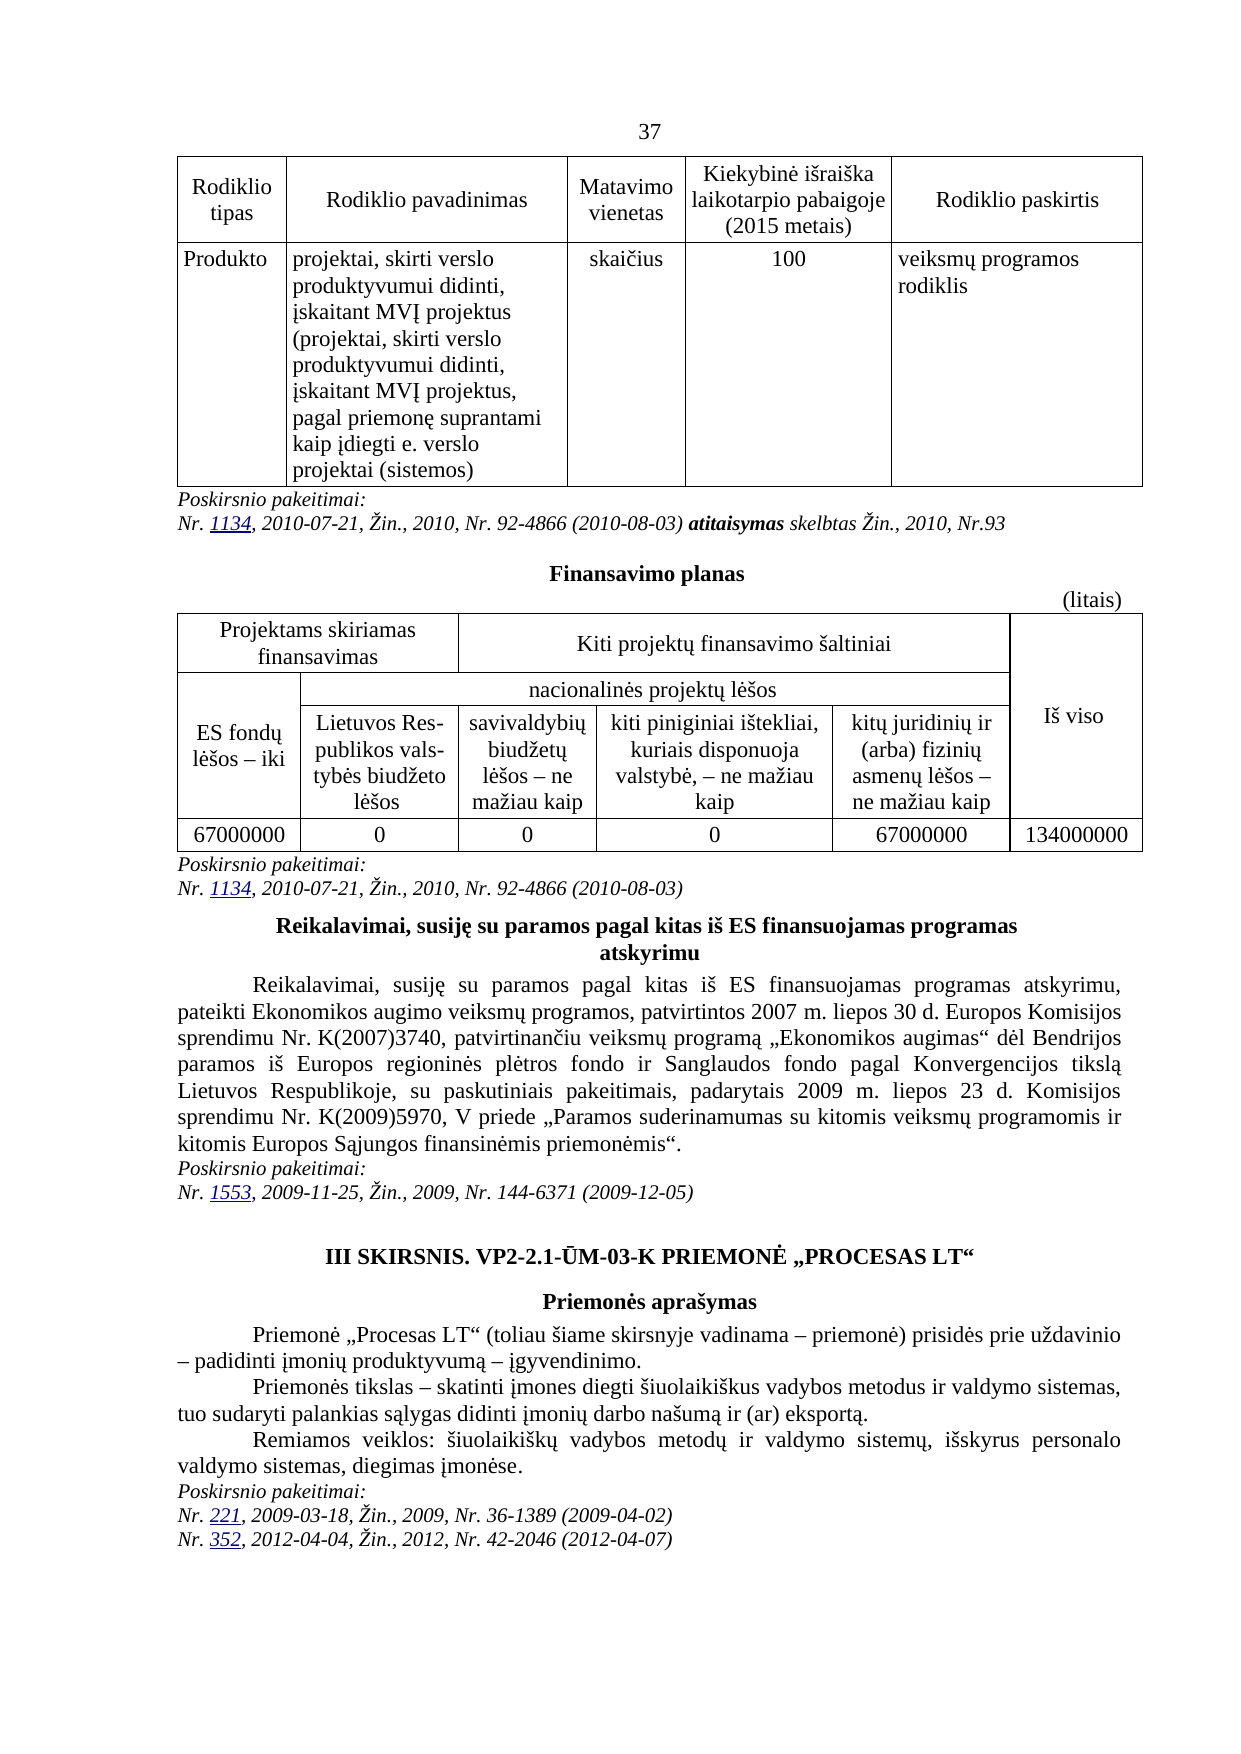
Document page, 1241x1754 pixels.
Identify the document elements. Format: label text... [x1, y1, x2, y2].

text Finansavimo planas [177, 560, 1122, 586]
text Priemonė „Procesas LT“ (toliau šiame skirsnyje vadinama – priemonė) prisidės prie uždavinio – padidinti įmonių produktyvumą – įgyvendinimo. [177, 1321, 1122, 1373]
table_header Kiekybinė išraiška laikotarpio pabaigoje (2015 metais) [686, 157, 891, 242]
table_header Rodiklio tipas [178, 157, 286, 242]
subtitle III SKIRSNIS. VP2-2.1-ŪM-03-K priemonė „pROCESAS LT“ [177, 1243, 1122, 1269]
text Poskirsnio pakeitimai: [177, 487, 1122, 511]
table_header Projektams skiriamas finansavimas [178, 614, 458, 672]
text Nr. 1134, 2010-07-21, Žin., 2010, Nr. 92-4866 (2010-08-03) atitaisymas skelbtas Žin., 2010, Nr.93 [177, 511, 1122, 535]
table_cell savivaldybių biudžetų lėšos – ne mažiau kaip [459, 706, 596, 818]
table_cell skaičius [568, 243, 685, 486]
table_cell nacionalinės projektų lėšos [301, 673, 1009, 705]
text Nr. 221, 2009-03-18, Žin., 2009, Nr. 36-1389 (2009-04-02) [177, 1503, 1122, 1527]
text Nr. 1134, 2010-07-21, Žin., 2010, Nr. 92-4866 (2010-08-03) [177, 876, 1122, 900]
table_cell 0 [459, 819, 596, 851]
text Poskirsnio pakeitimai: [177, 852, 1122, 876]
table_cell kiti piniginiai ištekliai, kuriais disponuoja valstybė, – ne mažiau kaip [597, 706, 832, 818]
text Priemonės aprašymas [177, 1288, 1122, 1314]
table_cell 134000000 [1011, 819, 1142, 851]
table_cell 0 [597, 819, 832, 851]
text Priemonės tikslas – skatinti įmones diegti šiuolaikiškus vadybos metodus ir valdymo sistemas, tuo sudaryti palankias sąlygas didinti įmonių darbo našumą ir (ar) eksportą. [177, 1373, 1122, 1426]
table_cell Produkto [178, 243, 286, 486]
text Remiamos veiklos: šiuolaikiškų vadybos metodų ir valdymo sistemų, išskyrus personalo valdymo sistemas, diegimas įmonėse. [177, 1426, 1122, 1479]
table_cell Lietuvos Res­publikos vals­ty­bės biudžeto lėšos [301, 706, 458, 818]
table_header Rodiklio pavadinimas [287, 157, 567, 242]
table_cell veiksmų programos rodiklis [892, 243, 1142, 486]
text Nr. 1553, 2009-11-25, Žin., 2009, Nr. 144-6371 (2009-12-05) [177, 1180, 1122, 1204]
table_cell projektai, skirti verslo produktyvumui didinti, įskaitant MVĮ projektus (projektai, skirti verslo produktyvumui didinti, įskaitant MVĮ projektus, pagal priemonę suprantami kaip įdiegti e. verslo projektai (sistemos) [287, 243, 567, 486]
table_cell kitų juridinių ir (arba) fizinių asmenų lėšos – ne mažiau kaip [833, 706, 1009, 818]
text Reikalavimai, susiję su paramos pagal kitas iš ES finansuojamas programas atskyrimu, pateikti Ekonomikos augimo veiksmų programos, patvirtintos 2007 m. liepos 30 d. Europos Komisijos sprendimu Nr. K(2007)3740, patvirtinančiu veiksmų programą „Ekonomikos augimas“ dėl Bendrijos paramos iš Europos regioninės plėtros fondo ir Sanglaudos fondo pagal Konvergencijos tikslą Lietuvos Respublikoje, su paskutiniais pakeitimais, padarytais 2009 m. liepos 23 d. Komisijos sprendimu Nr. K(2009)5970, V priede „Paramos suderinamumas su kitomis veiksmų programomis ir kitomis Europos Sąjungos finansinėmis priemonėmis“. [177, 971, 1122, 1156]
table_cell 0 [301, 819, 458, 851]
text Nr. 352, 2012-04-04, Žin., 2012, Nr. 42-2046 (2012-04-07) [177, 1527, 1122, 1551]
table_header Rodiklio paskirtis [892, 157, 1142, 242]
table_cell 100 [686, 243, 891, 486]
table_cell ES fondų lėšos – iki [178, 673, 300, 818]
text Reikalavimai, susiję su paramos pagal kitas iš ES finansuojamas programas atskyrimu [177, 912, 1122, 965]
table_cell 67000000 [178, 819, 300, 851]
table_header Kiti projektų finansavimo šaltiniai [459, 614, 1009, 672]
table_cell 67000000 [833, 819, 1009, 851]
text Poskirsnio pakeitimai: [177, 1156, 1122, 1180]
table_header Iš viso [1011, 614, 1142, 818]
table_header Matavimo vienetas [568, 157, 685, 242]
text Poskirsnio pakeitimai: [177, 1479, 1122, 1503]
text (litais) [177, 586, 1122, 612]
